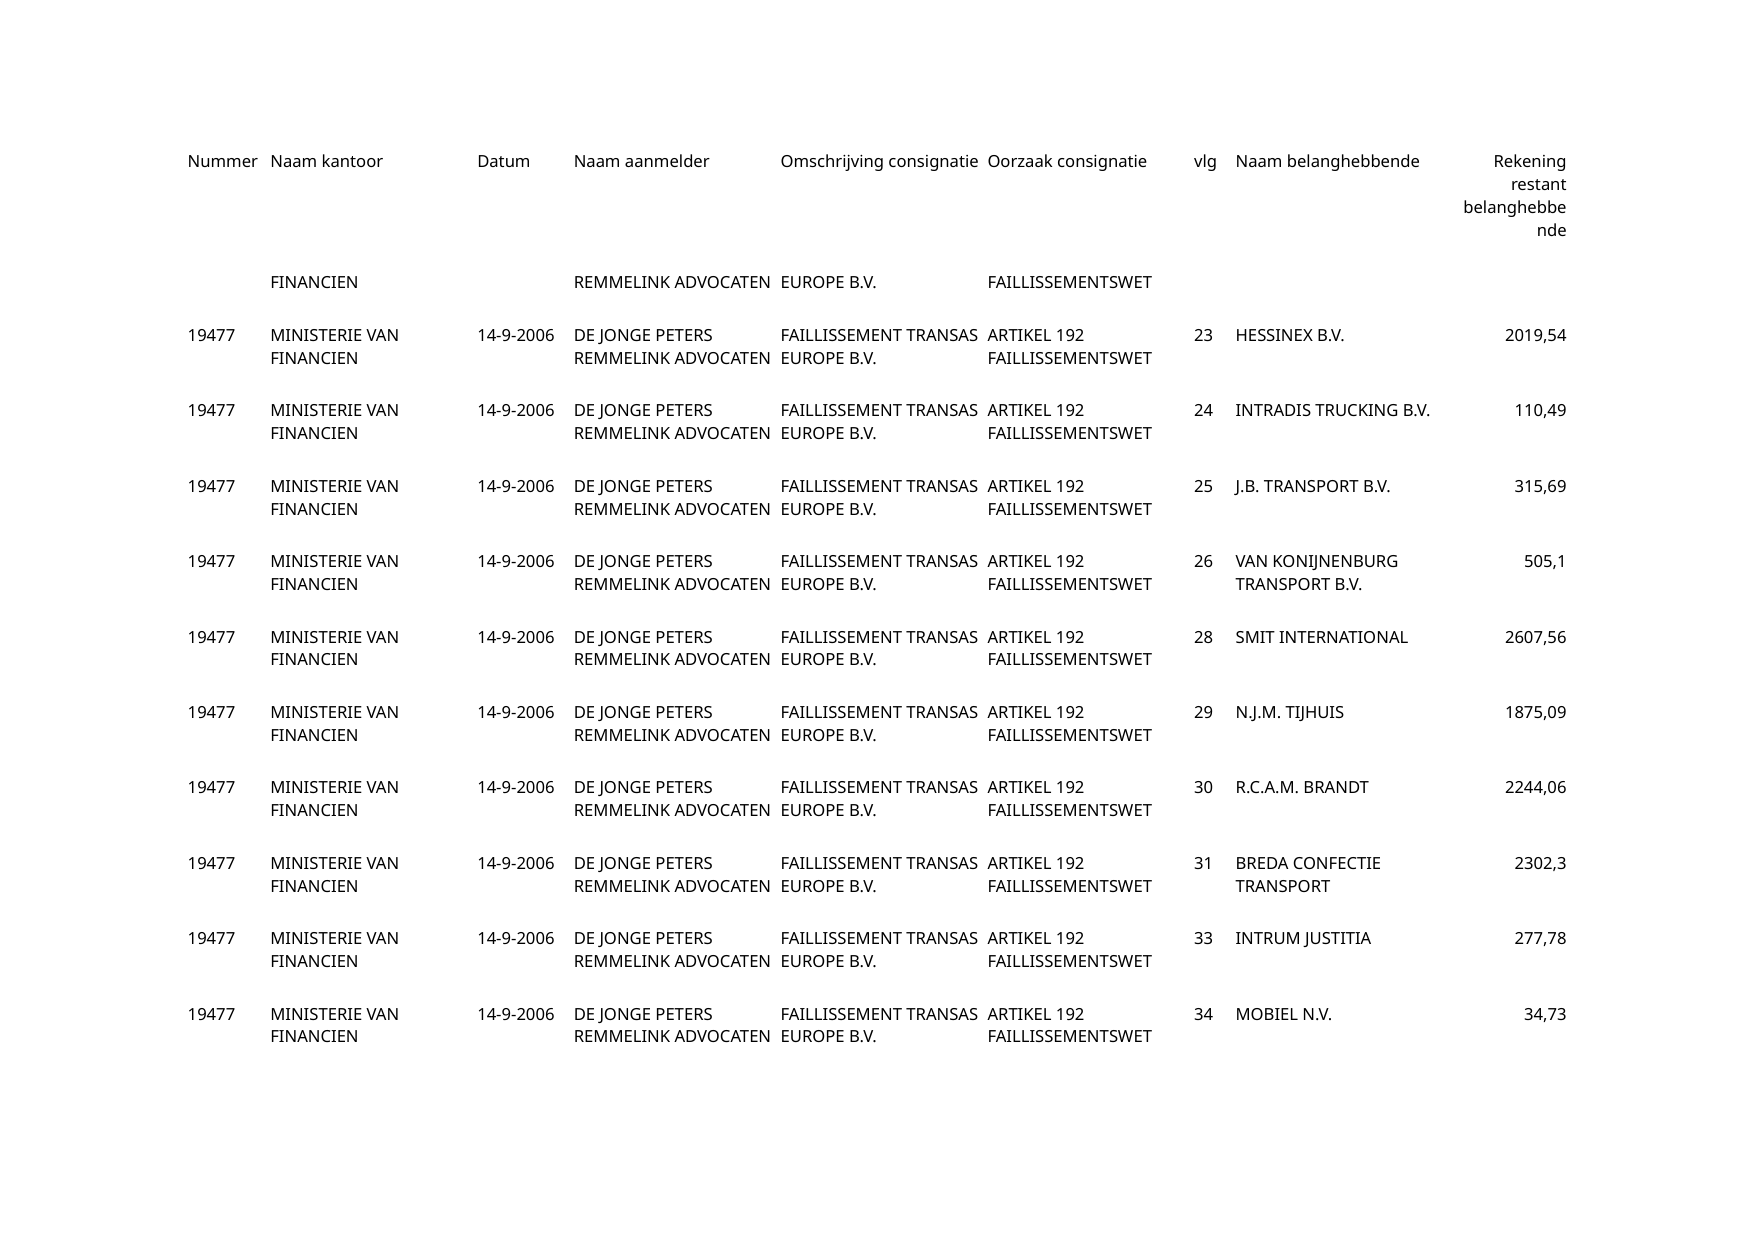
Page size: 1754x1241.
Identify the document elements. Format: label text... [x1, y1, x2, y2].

table_cell MINISTERIE VAN FINANCIEN [270, 776, 477, 851]
table_cell FAILLISSEMENT TRANSAS EUROPE B.V. [780, 927, 987, 1002]
table_cell ARTIKEL 192 FAILLISSEMENTSWET [987, 550, 1194, 625]
table_cell 31 [1194, 851, 1235, 927]
table_header Datum [477, 150, 573, 271]
table_cell 29 [1194, 701, 1235, 776]
table_cell ARTIKEL 192 FAILLISSEMENTSWET [987, 927, 1194, 1002]
table_cell FAILLISSEMENTSWET [987, 271, 1194, 323]
table_cell [188, 271, 270, 323]
table_cell DE JONGE PETERS REMMELINK ADVOCATEN [574, 776, 780, 851]
table_cell 1875,09 [1456, 701, 1566, 776]
table_cell FAILLISSEMENT TRANSAS EUROPE B.V. [780, 550, 987, 625]
table_cell MINISTERIE VAN FINANCIEN [270, 701, 477, 776]
table_cell DE JONGE PETERS REMMELINK ADVOCATEN [574, 625, 780, 701]
table_cell 26 [1194, 550, 1235, 625]
table_cell MINISTERIE VAN FINANCIEN [270, 474, 477, 550]
table_cell REMMELINK ADVOCATEN [574, 271, 780, 323]
table_cell FAILLISSEMENT TRANSAS EUROPE B.V. [780, 399, 987, 474]
table_cell 19477 [188, 776, 270, 851]
table_cell DE JONGE PETERS REMMELINK ADVOCATEN [574, 550, 780, 625]
table_cell MINISTERIE VAN FINANCIEN [270, 851, 477, 927]
table_cell 14-9-2006 [477, 1002, 573, 1078]
table_cell MINISTERIE VAN FINANCIEN [270, 324, 477, 399]
table_cell 19477 [188, 550, 270, 625]
table_cell J.B. TRANSPORT B.V. [1235, 474, 1456, 550]
table_cell 315,69 [1456, 474, 1566, 550]
table_cell MOBIEL N.V. [1235, 1002, 1456, 1078]
table_header Oorzaak consignatie [987, 150, 1194, 271]
table_cell 19477 [188, 701, 270, 776]
table_cell N.J.M. TIJHUIS [1235, 701, 1456, 776]
table_cell ARTIKEL 192 FAILLISSEMENTSWET [987, 1002, 1194, 1078]
table_cell 2019,54 [1456, 324, 1566, 399]
table_cell 19477 [188, 1002, 270, 1078]
table_cell 34,73 [1456, 1002, 1566, 1078]
table_cell 14-9-2006 [477, 550, 573, 625]
table_header Naam kantoor [270, 150, 477, 271]
table_cell ARTIKEL 192 FAILLISSEMENTSWET [987, 701, 1194, 776]
table_cell 19477 [188, 474, 270, 550]
table_cell 14-9-2006 [477, 625, 573, 701]
table_cell 14-9-2006 [477, 776, 573, 851]
table_header Naam aanmelder [574, 150, 780, 271]
table_cell ARTIKEL 192 FAILLISSEMENTSWET [987, 776, 1194, 851]
table_cell 19477 [188, 927, 270, 1002]
table_cell DE JONGE PETERS REMMELINK ADVOCATEN [574, 324, 780, 399]
table_header vlg [1194, 150, 1235, 271]
table_cell 23 [1194, 324, 1235, 399]
table_cell 19477 [188, 399, 270, 474]
table_cell VAN KONIJNENBURG TRANSPORT B.V. [1235, 550, 1456, 625]
table_cell 14-9-2006 [477, 324, 573, 399]
table_cell EUROPE B.V. [780, 271, 987, 323]
table_cell MINISTERIE VAN FINANCIEN [270, 399, 477, 474]
table_cell ARTIKEL 192 FAILLISSEMENTSWET [987, 851, 1194, 927]
table_cell 110,49 [1456, 399, 1566, 474]
table_cell 505,1 [1456, 550, 1566, 625]
table_cell FAILLISSEMENT TRANSAS EUROPE B.V. [780, 1002, 987, 1078]
table_cell 25 [1194, 474, 1235, 550]
table_cell MINISTERIE VAN FINANCIEN [270, 550, 477, 625]
table_cell DE JONGE PETERS REMMELINK ADVOCATEN [574, 1002, 780, 1078]
table_cell ARTIKEL 192 FAILLISSEMENTSWET [987, 399, 1194, 474]
table_cell INTRADIS TRUCKING B.V. [1235, 399, 1456, 474]
table_cell HESSINEX B.V. [1235, 324, 1456, 399]
table_cell MINISTERIE VAN FINANCIEN [270, 625, 477, 701]
table_cell FINANCIEN [270, 271, 477, 323]
table_cell 14-9-2006 [477, 851, 573, 927]
table_cell SMIT INTERNATIONAL [1235, 625, 1456, 701]
table_cell R.C.A.M. BRANDT [1235, 776, 1456, 851]
table_cell 14-9-2006 [477, 927, 573, 1002]
table_cell 2607,56 [1456, 625, 1566, 701]
table_cell INTRUM JUSTITIA [1235, 927, 1456, 1002]
table_cell [477, 271, 573, 323]
table_cell [1235, 271, 1456, 323]
table_cell DE JONGE PETERS REMMELINK ADVOCATEN [574, 399, 780, 474]
table_header Omschrijving consignatie [780, 150, 987, 271]
table_cell 14-9-2006 [477, 474, 573, 550]
table_cell 19477 [188, 625, 270, 701]
table_cell FAILLISSEMENT TRANSAS EUROPE B.V. [780, 701, 987, 776]
table_cell DE JONGE PETERS REMMELINK ADVOCATEN [574, 927, 780, 1002]
table_cell 19477 [188, 324, 270, 399]
table_cell DE JONGE PETERS REMMELINK ADVOCATEN [574, 851, 780, 927]
table_cell FAILLISSEMENT TRANSAS EUROPE B.V. [780, 625, 987, 701]
table_cell 24 [1194, 399, 1235, 474]
table_cell [1194, 271, 1235, 323]
table_cell 34 [1194, 1002, 1235, 1078]
table_cell 28 [1194, 625, 1235, 701]
table_cell DE JONGE PETERS REMMELINK ADVOCATEN [574, 701, 780, 776]
table_cell FAILLISSEMENT TRANSAS EUROPE B.V. [780, 776, 987, 851]
table_header Nummer [188, 150, 270, 271]
table_cell 14-9-2006 [477, 399, 573, 474]
table_cell [1456, 271, 1566, 323]
table_cell ARTIKEL 192 FAILLISSEMENTSWET [987, 625, 1194, 701]
table_cell MINISTERIE VAN FINANCIEN [270, 1002, 477, 1078]
table_cell ARTIKEL 192 FAILLISSEMENTSWET [987, 474, 1194, 550]
table_cell 2302,3 [1456, 851, 1566, 927]
table_cell 277,78 [1456, 927, 1566, 1002]
table_cell 33 [1194, 927, 1235, 1002]
table_cell FAILLISSEMENT TRANSAS EUROPE B.V. [780, 851, 987, 927]
table_cell FAILLISSEMENT TRANSAS EUROPE B.V. [780, 324, 987, 399]
table_cell 14-9-2006 [477, 701, 573, 776]
table_cell 30 [1194, 776, 1235, 851]
table_cell BREDA CONFECTIE TRANSPORT [1235, 851, 1456, 927]
table_cell 2244,06 [1456, 776, 1566, 851]
table_header Naam belanghebbende [1235, 150, 1456, 271]
table_cell ARTIKEL 192 FAILLISSEMENTSWET [987, 324, 1194, 399]
table_cell MINISTERIE VAN FINANCIEN [270, 927, 477, 1002]
table_cell FAILLISSEMENT TRANSAS EUROPE B.V. [780, 474, 987, 550]
table_cell DE JONGE PETERS REMMELINK ADVOCATEN [574, 474, 780, 550]
table_header Rekening restant belanghebbende [1456, 150, 1566, 271]
table_cell 19477 [188, 851, 270, 927]
